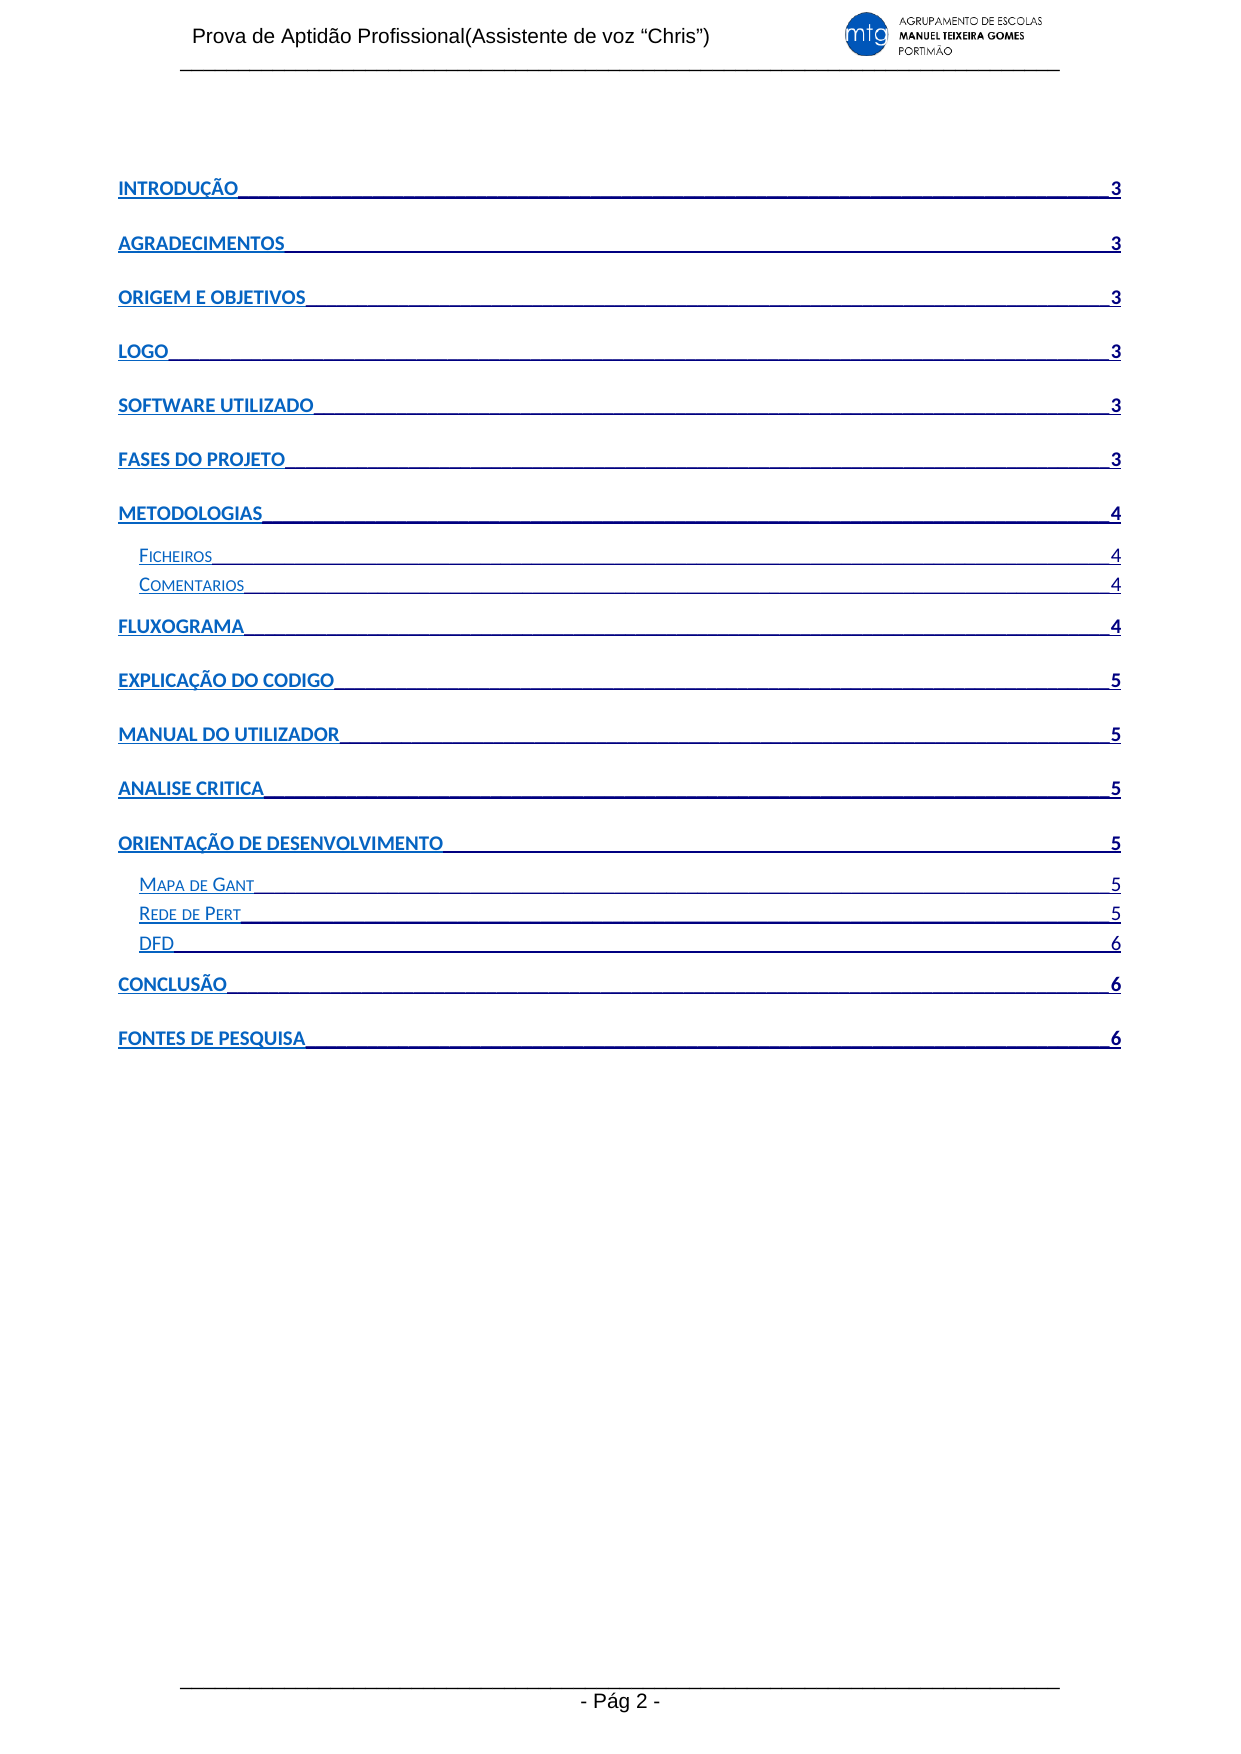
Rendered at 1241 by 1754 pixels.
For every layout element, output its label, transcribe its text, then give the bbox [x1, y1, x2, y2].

text Ficheiros 4 [139, 542, 1122, 568]
text Agradecimentos 3 [118, 230, 1122, 255]
text Orientação de desenvolvimento 5 [118, 830, 1122, 855]
text Fases do projeto 3 [118, 446, 1122, 472]
text Origem e Objetivos 3 [118, 284, 1122, 309]
text Software Utilizado 3 [118, 392, 1122, 418]
text Explicação do codigo 5 [118, 667, 1122, 693]
text Fontes de pesquisa 6 [118, 1026, 1122, 1051]
text Mapa de Gant 5 [139, 871, 1122, 897]
text Rede de Pert 5 [139, 901, 1122, 926]
text Fluxograma 4 [118, 613, 1122, 638]
text Comentarios 4 [139, 571, 1122, 597]
text Analise critica 5 [118, 776, 1122, 801]
text Manual do utilizador 5 [118, 721, 1122, 747]
text Conclusão 6 [118, 971, 1122, 997]
text Introdução 3 [118, 176, 1122, 201]
text Logo 3 [118, 338, 1122, 363]
text DFD 6 [139, 930, 1122, 955]
text Metodologias 4 [118, 501, 1122, 526]
